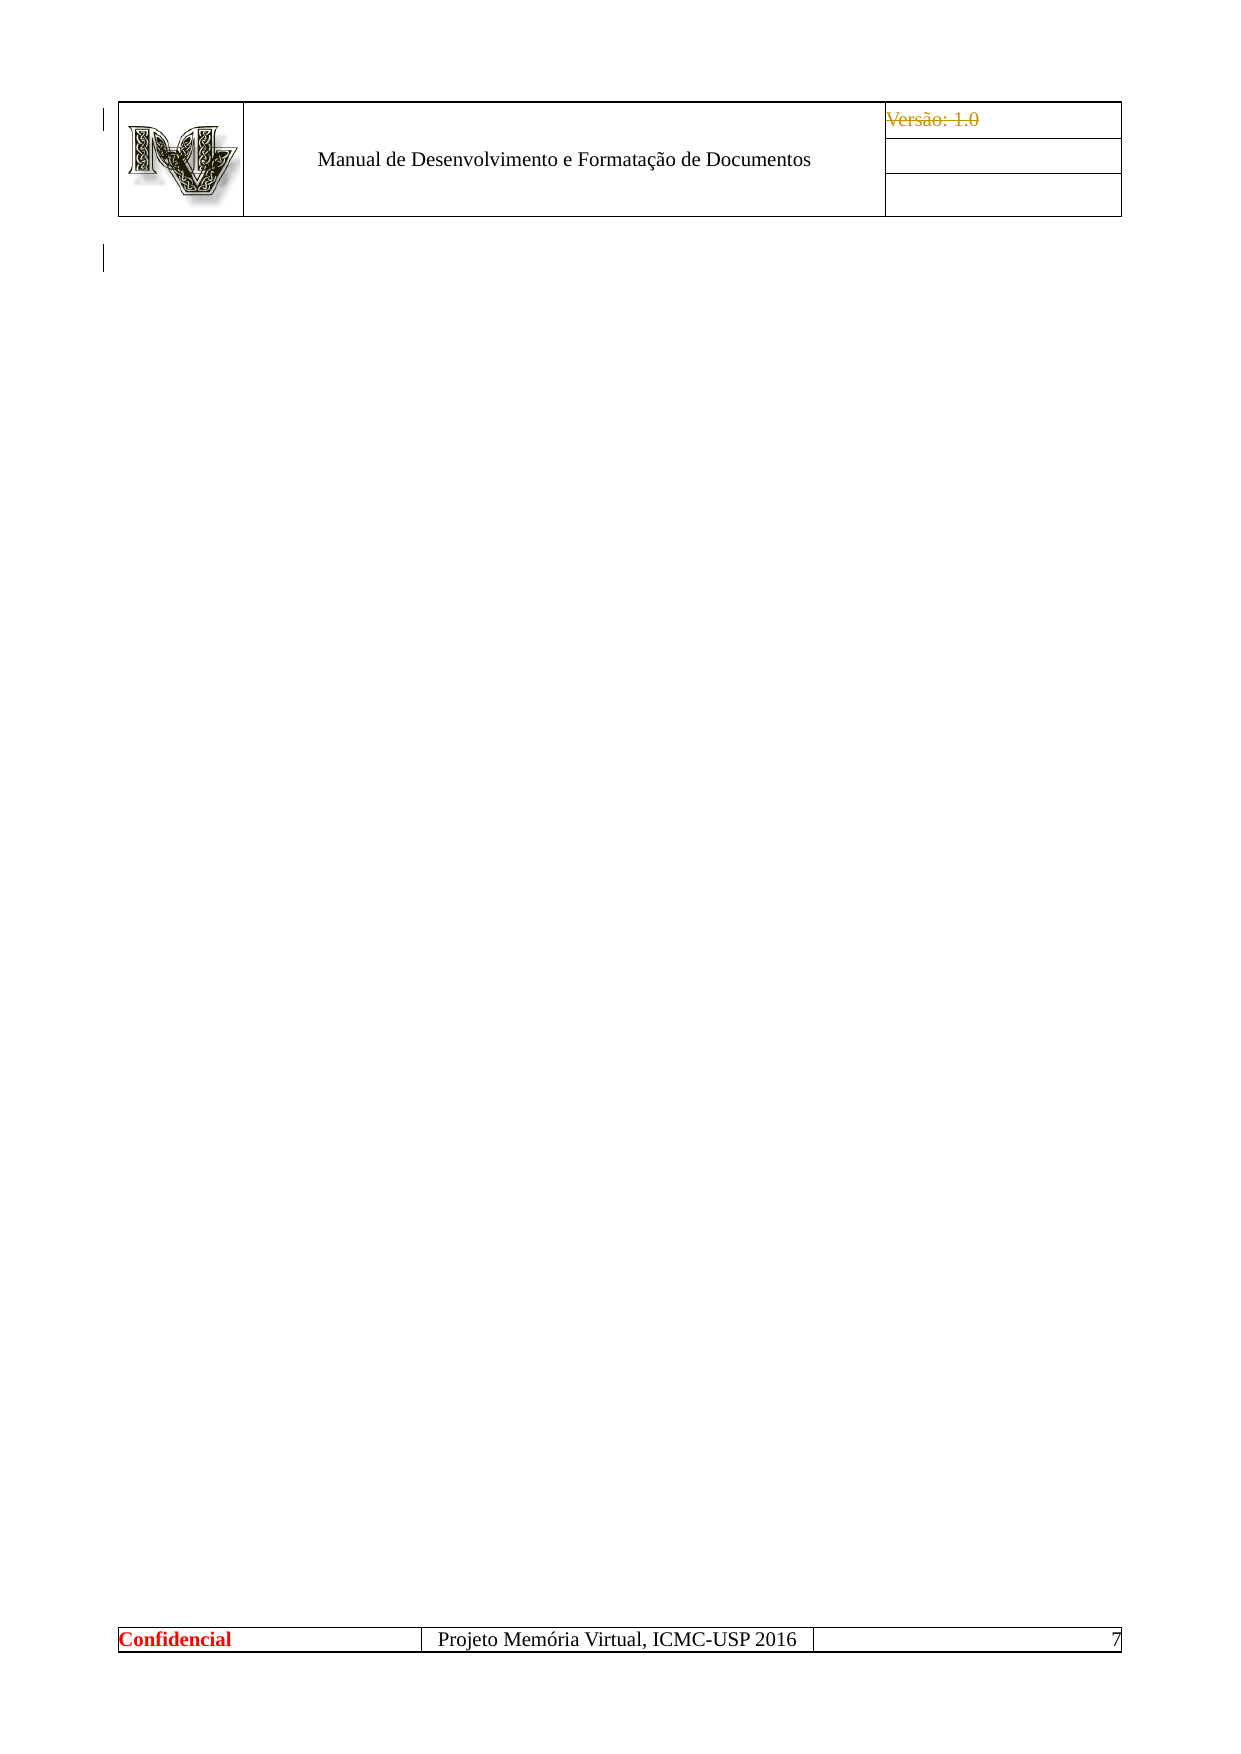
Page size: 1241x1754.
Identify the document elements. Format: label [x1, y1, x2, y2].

picture [121, 109, 241, 212]
